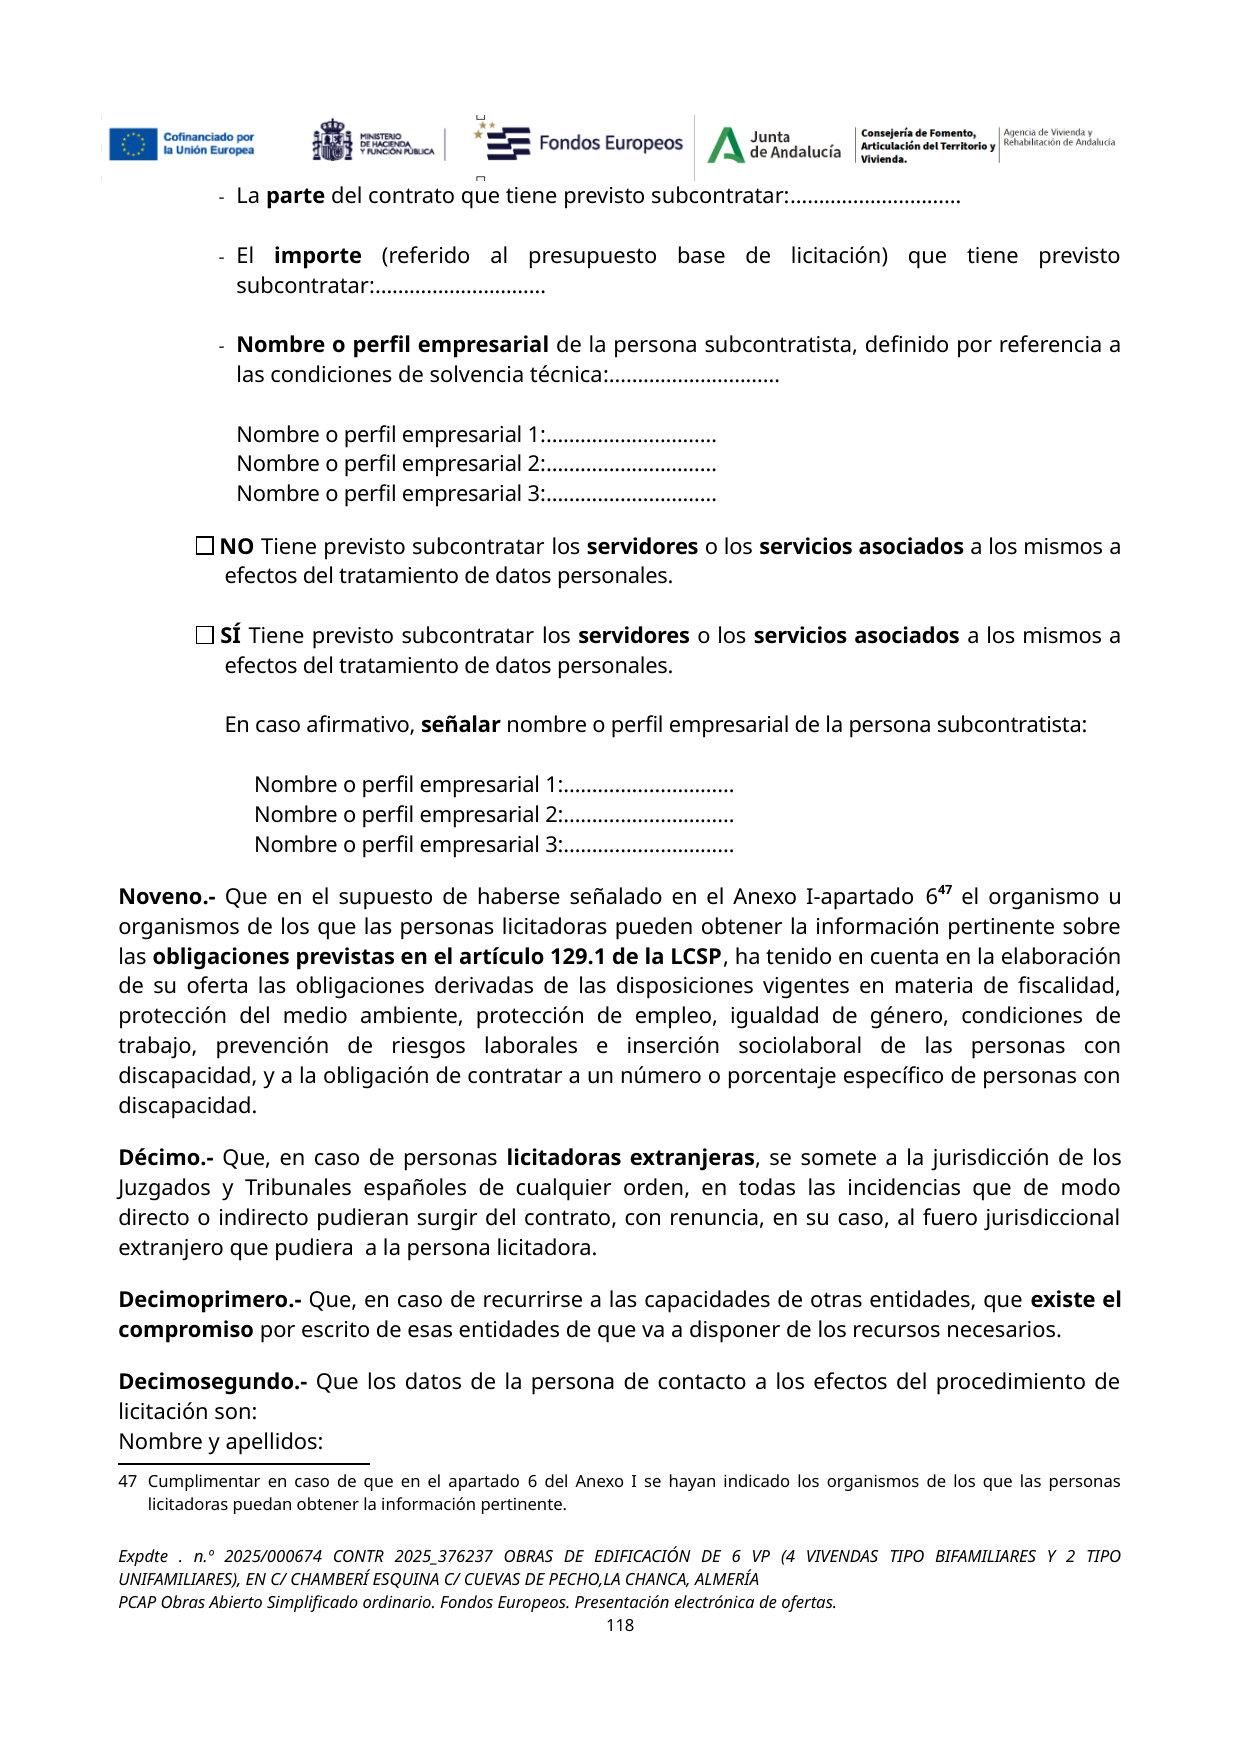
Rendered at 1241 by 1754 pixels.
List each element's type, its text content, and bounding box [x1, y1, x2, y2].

text Nombre o perfil empresarial 3:………………………… [236, 478, 1122, 508]
list Decimoprimero.- Que, en caso de recurrirse a las capacidades de otras entidades, que existe el compromiso por escrito de esas entidades de que va a disponer de los recursos necesarios. [118, 1284, 1122, 1343]
list Nombre o perfil empresarial de la persona subcontratista, definido por referencia a las condiciones de solvencia técnica:………………………… [218, 329, 1122, 389]
list Cumplimentar en caso de que en el apartado 6 del Anexo I se hayan indicado los organismos de los que las personas licitadoras puedan obtener la información pertinente. [118, 1470, 1122, 1516]
text Nombre o perfil empresarial 2:………………………… [236, 799, 1122, 828]
text SÍ Tiene previsto subcontratar los servidores o los servicios asociados a los mismos a efectos del tratamiento de datos personales. [195, 620, 1122, 679]
text NO Tiene previsto subcontratar los servidores o los servicios asociados a los mismos a efectos del tratamiento de datos personales. [195, 531, 1122, 590]
text Nombre o perfil empresarial 1:………………………… [236, 418, 1122, 448]
text Nombre o perfil empresarial 1:………………………… [236, 769, 1122, 799]
picture [101, 112, 1128, 181]
text Nombre o perfil empresarial 3:………………………… [236, 828, 1122, 858]
list Décimo.- Que, en caso de personas licitadoras extranjeras, se somete a la jurisdicción de los Juzgados y Tribunales españoles de cualquier orden, en todas las incidencias que de modo directo o indirecto pudieran surgir del contrato, con renuncia, en su caso, al fuero jurisdiccional extranjero que pudiera a la persona licitadora. [118, 1142, 1122, 1261]
list El importe (referido al presupuesto base de licitación) que tiene previsto subcontratar:………………………… [218, 240, 1122, 299]
text En caso afirmativo, señalar nombre o perfil empresarial de la persona subcontratista: [224, 709, 1122, 739]
text Decimosegundo.- Que los datos de la persona de contacto a los efectos del procedimiento de licitación son: [118, 1366, 1122, 1426]
list La parte del contrato que tiene previsto subcontratar:………………………… [218, 181, 1122, 210]
text Nombre y apellidos: [118, 1426, 1122, 1456]
text Nombre o perfil empresarial 2:………………………… [236, 448, 1122, 478]
list Noveno.- Que en el supuesto de haberse señalado en el Anexo I-apartado 6 el organismo u organismos de los que las personas licitadoras pueden obtener la información pertinente sobre las obligaciones previstas en el artículo 129.1 de la LCSP, ha tenido en cuenta en la elaboración de su oferta las obligaciones derivadas de las disposiciones vigentes en materia de fiscalidad, protección del medio ambiente, protección de empleo, igualdad de género, condiciones de trabajo, prevención de riesgos laborales e inserción sociolaboral de las personas con discapacidad, y a la obligación de contratar a un número o porcentaje específico de personas con discapacidad. [118, 881, 1122, 1119]
